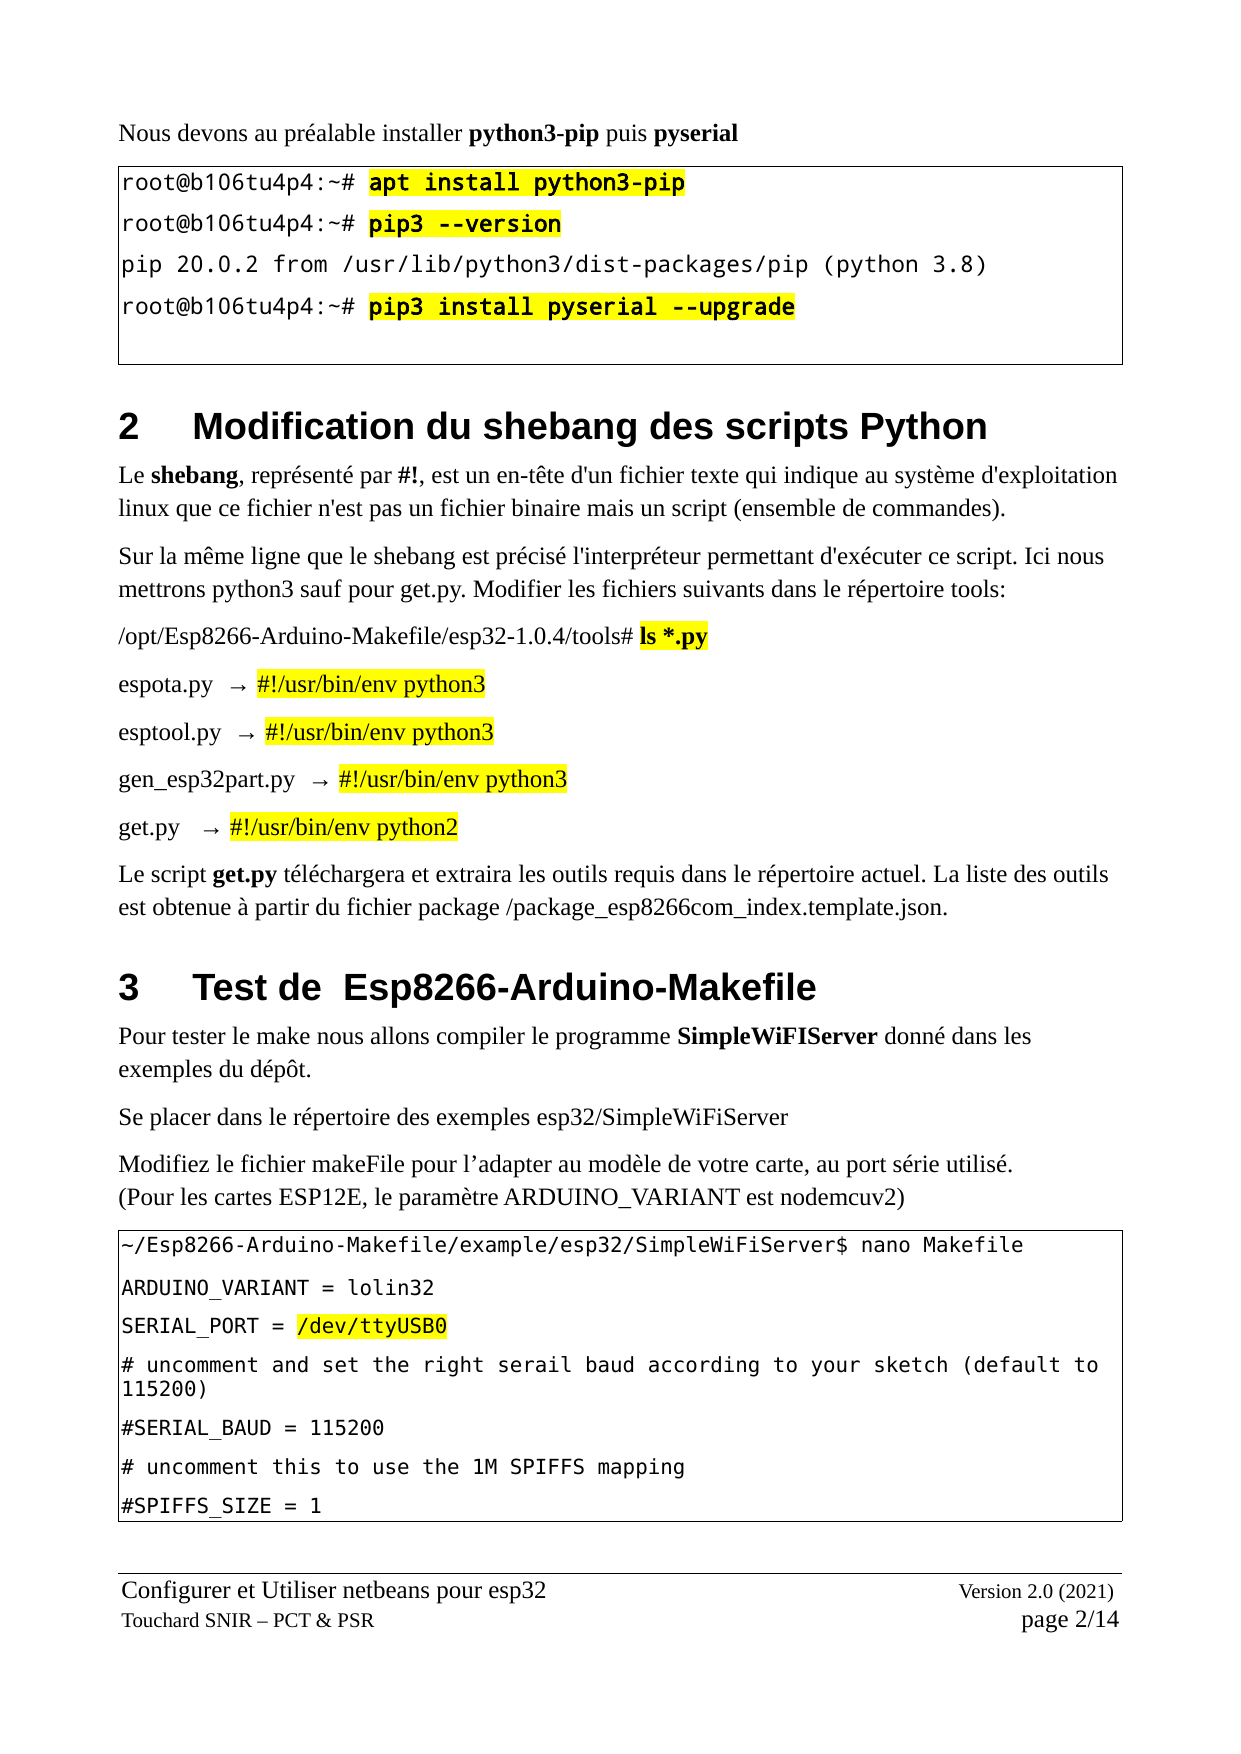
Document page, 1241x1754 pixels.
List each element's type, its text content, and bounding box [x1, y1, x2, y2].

text Se placer dans le répertoire des exemples esp32/SimpleWiFiServer [118, 1102, 1122, 1131]
text Le shebang, représenté par #!, est un en-tête d'un fichier texte qui indique au système d'exploitation linux que ce fichier n'est pas un fichier binaire mais un script (ensemble de commandes). [118, 460, 1122, 522]
text #SERIAL_BAUD = 115200 [119, 1413, 1122, 1441]
subtitle Modification du shebang des scripts Python [118, 404, 1122, 448]
text Pour tester le make nous allons compiler le programme SimpleWiFIServer donné dans les exemples du dépôt. [118, 1021, 1122, 1083]
text #SPIFFS_SIZE = 1 [119, 1491, 1122, 1521]
text esptool.py → #!/usr/bin/env python3 [118, 717, 1122, 745]
text pip 20.0.2 from /usr/lib/python3/dist-packages/pip (python 3.8) [119, 249, 1122, 278]
text root@b106tu4p4:~# pip3 --version [119, 207, 1122, 237]
text # uncomment this to use the 1M SPIFFS mapping [119, 1452, 1122, 1479]
text /opt/Esp8266-Arduino-Makefile/esp32-1.0.4/tools# ls *.py [118, 621, 1122, 650]
subtitle Test de Esp8266-Arduino-Makefile [118, 965, 1122, 1009]
text # uncomment and set the right serail baud according to your sketch (default to 115200) [119, 1350, 1122, 1402]
text Modifiez le fichier makeFile pour l’adapter au modèle de votre carte, au port série utilisé. (Pour les cartes ESP12E, le paramètre ARDUINO_VARIANT est nodemcuv2) [118, 1149, 1122, 1211]
text espota.py → #!/usr/bin/env python3 [118, 669, 1122, 698]
text gen_esp32part.py → #!/usr/bin/env python3 [118, 764, 1122, 793]
text ~/Esp8266-Arduino-Makefile/example/esp32/SimpleWiFiServer$ nano Makefile [119, 1231, 1122, 1257]
text Sur la même ligne que le shebang est précisé l'interpréteur permettant d'exécuter ce script. Ici nous mettrons python3 sauf pour get.py. Modifier les fichiers suivants dans le répertoire tools: [118, 541, 1122, 603]
text ARDUINO_VARIANT = lolin32 [119, 1272, 1122, 1300]
text get.py → #!/usr/bin/env python2 [118, 812, 1122, 841]
text root@b106tu4p4:~# apt install python3-pip [119, 167, 1122, 196]
text Le script get.py téléchargera et extraira les outils requis dans le répertoire actuel. La liste des outils est obtenue à partir du fichier package /package_esp8266com_index.template.json. [118, 859, 1122, 921]
text root@b106tu4p4:~# pip3 install pyserial --upgrade [119, 290, 1122, 320]
text SERIAL_PORT = /dev/ttyUSB0 [119, 1311, 1122, 1339]
text Nous devons au préalable installer python3-pip puis pyserial [118, 118, 1122, 147]
